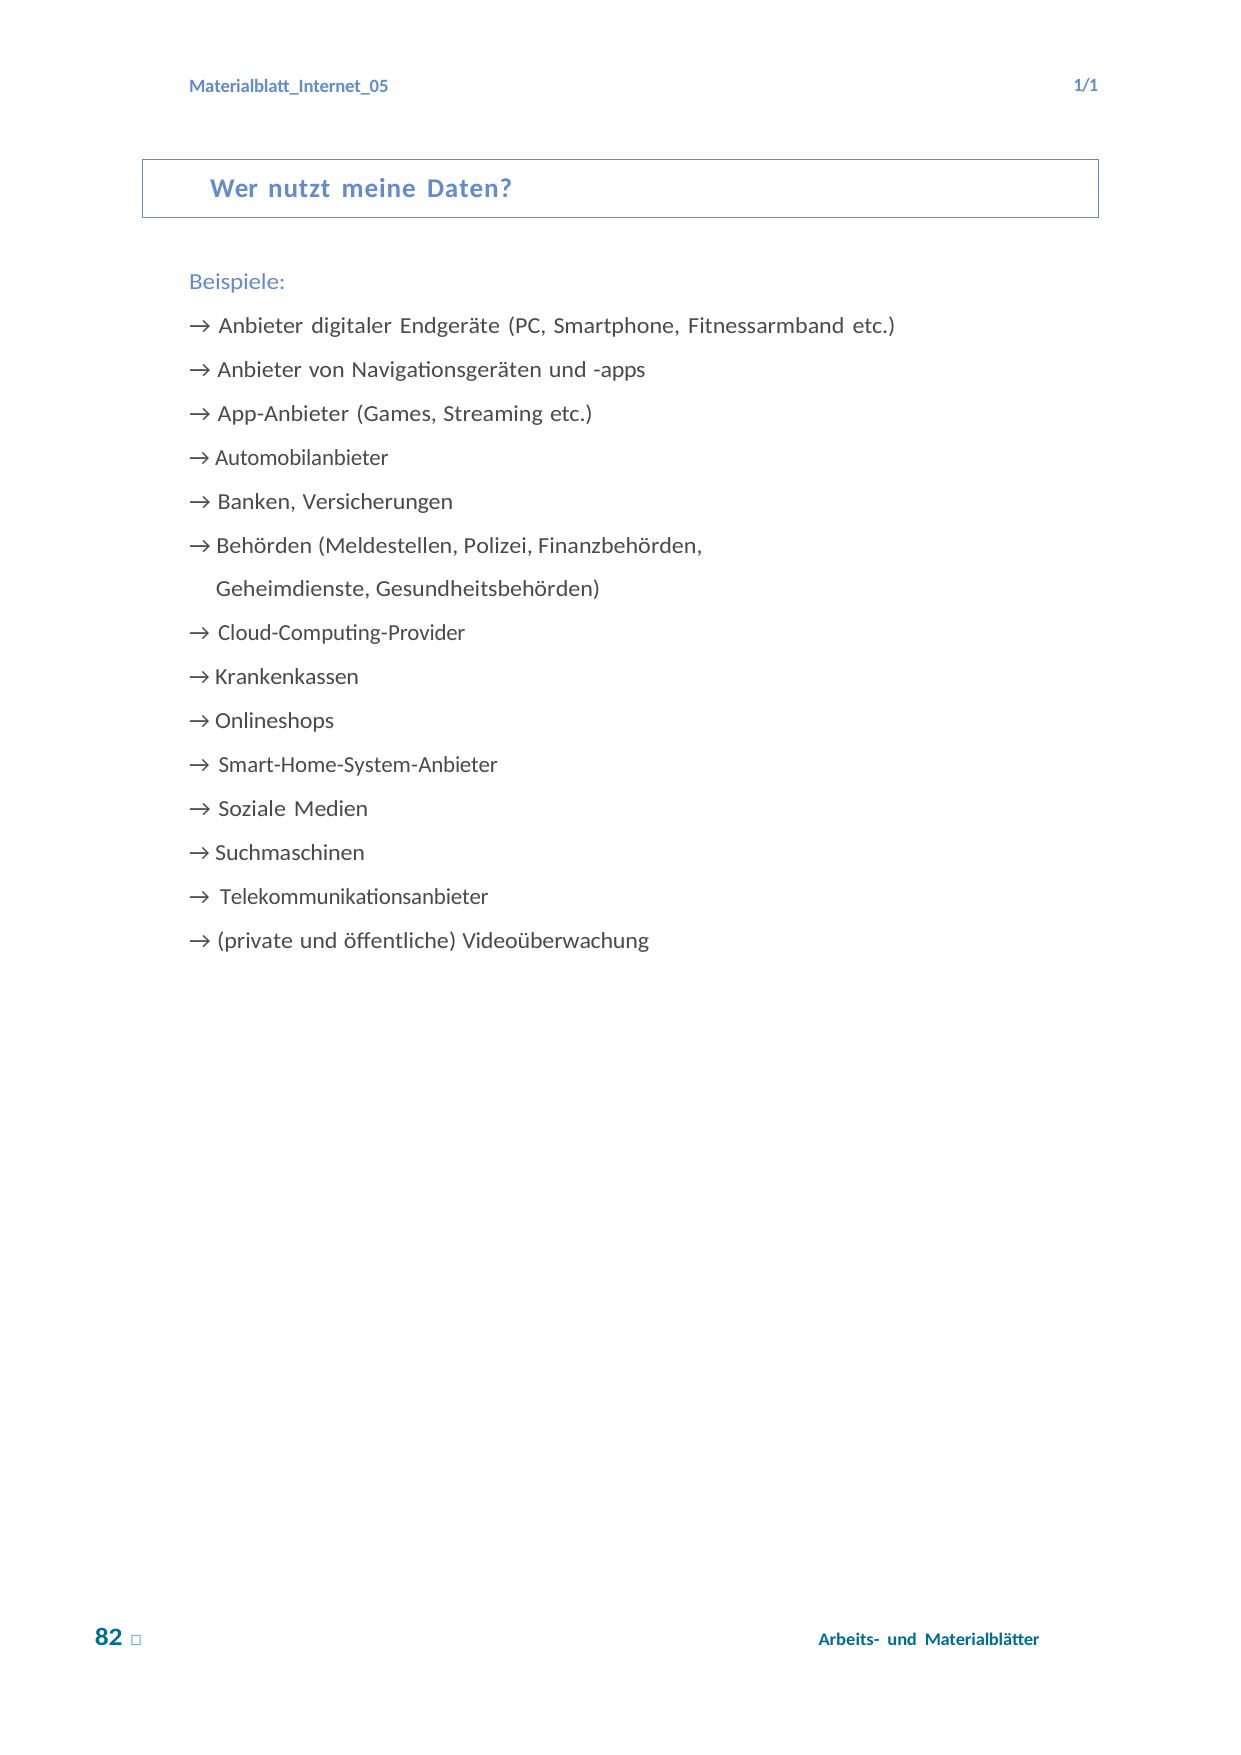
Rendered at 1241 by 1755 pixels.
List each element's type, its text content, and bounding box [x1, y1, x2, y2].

text → Banken, Versicherungen [189, 487, 1157, 515]
text → Smart-Home-System-Anbieter [189, 750, 1157, 778]
text → App-Anbieter (Games, Streaming etc.) [189, 399, 1157, 427]
text → Automobilanbieter [189, 443, 1157, 471]
text → (private und öffentliche) Videoüberwachung [189, 926, 1157, 954]
table_header Wer nutzt meine Daten? [143, 160, 1098, 217]
text → Behörden (Meldestellen, Polizei, Finanzbehörden, Geheimdienste, Gesundheitsbehörden) [189, 531, 856, 602]
text Beispiele: [189, 267, 1157, 295]
text → Suchmaschinen [189, 838, 1157, 866]
text → Krankenkassen [189, 662, 1157, 690]
text → Cloud-Computing-Provider [189, 618, 1157, 646]
text → Anbieter digitaler Endgeräte (PC, Smartphone, Fitnessarmband etc.) [189, 311, 1157, 339]
text → Anbieter von Navigationsgeräten und -apps [189, 355, 1157, 383]
text → Telekommunikationsanbieter [189, 882, 1157, 910]
text → Onlineshops [189, 706, 1157, 734]
text → Soziale Medien [189, 794, 1157, 822]
